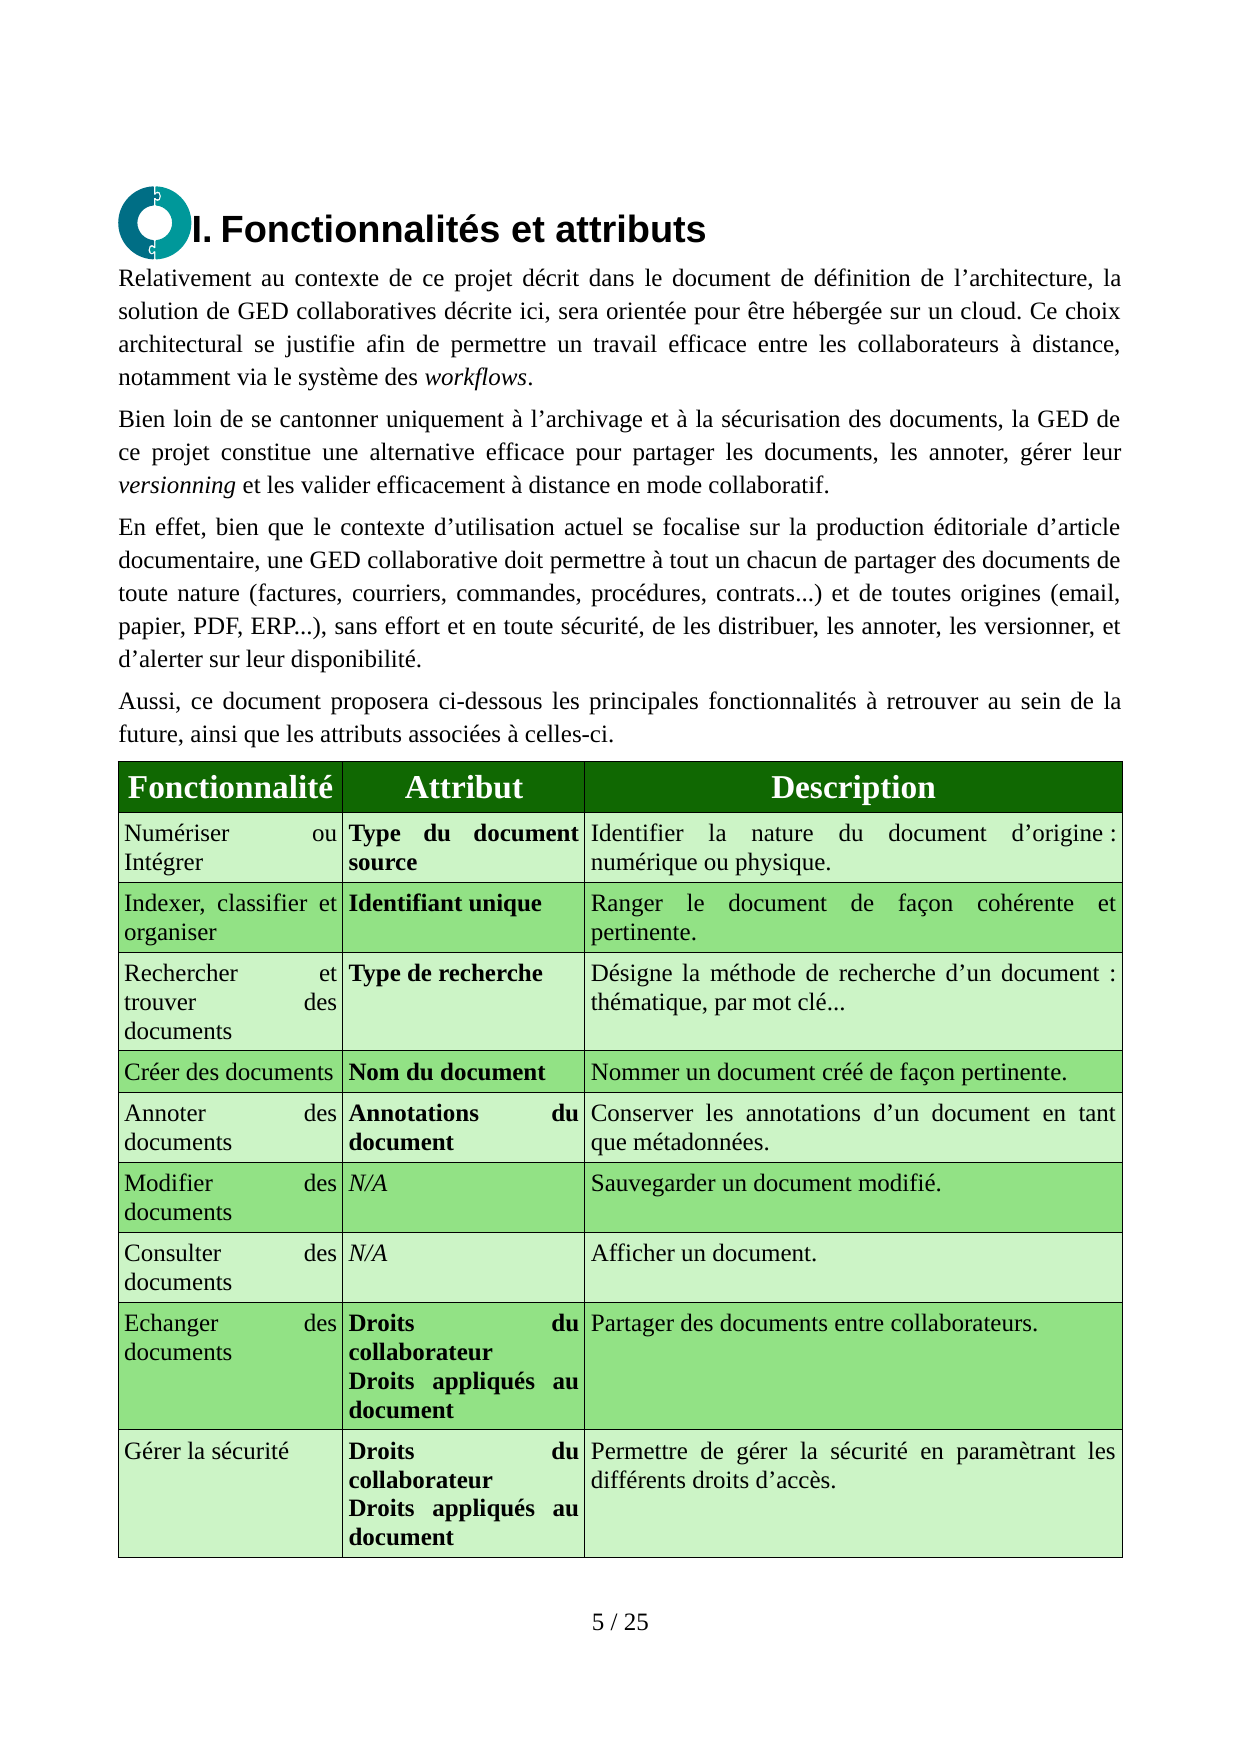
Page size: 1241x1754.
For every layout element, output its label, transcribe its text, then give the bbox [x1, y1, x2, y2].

table_cell Consulter des documents [119, 1233, 342, 1302]
table_cell Ranger le document de façon cohérente et pertinente. [585, 883, 1122, 952]
table_cell Identifiant unique [343, 883, 584, 952]
table_cell N/A [343, 1233, 584, 1302]
table_cell Annoter des documents [119, 1093, 342, 1162]
table_cell Identifier la nature du document d’origine : numérique ou physique. [585, 813, 1122, 882]
table_cell Droits du collaborateur Droits appliqués au document [343, 1303, 584, 1429]
table_cell Partager des documents entre collaborateurs. [585, 1303, 1122, 1429]
text Bien loin de se cantonner uniquement à l’archivage et à la sécurisation des documents, la GED de ce projet constitue une alternative efficace pour partager les documents, les annoter, gérer leur versionning et les valider efficacement à distance en mode collaboratif. [118, 404, 1122, 499]
text Relativement au contexte de ce projet décrit dans le document de définition de l’architecture, la solution de GED collaboratives décrite ici, sera orientée pour être hébergée sur un cloud. Ce choix architectural se justifie afin de permettre un travail efficace entre les collaborateurs à distance, notamment via le système des workflows. [118, 263, 1122, 391]
table_cell Sauvegarder un document modifié. [585, 1163, 1122, 1232]
table_cell Afficher un document. [585, 1233, 1122, 1302]
table_cell Gérer la sécurité [119, 1430, 342, 1557]
table_cell Conserver les annotations d’un document en tant que métadonnées. [585, 1093, 1122, 1162]
table_header Description [585, 762, 1122, 812]
table_cell Type du document source [343, 813, 584, 882]
subtitle Fonctionnalités et attributs [180, 207, 1122, 251]
text En effet, bien que le contexte d’utilisation actuel se focalise sur la production éditoriale d’article documentaire, une GED collaborative doit permettre à tout un chacun de partager des documents de toute nature (factures, courriers, commandes, procédures, contrats...) et de toutes origines (email, papier, PDF, ERP...), sans effort et en toute sécurité, de les distribuer, les annoter, les versionner, et d’alerter sur leur disponibilité. [118, 512, 1122, 673]
table_cell Nommer un document créé de façon pertinente. [585, 1051, 1122, 1092]
table_header Attribut [343, 762, 584, 812]
table_cell Modifier des documents [119, 1163, 342, 1232]
table_cell N/A [343, 1163, 584, 1232]
text Aussi, ce document proposera ci-dessous les principales fonctionnalités à retrouver au sein de la future, ainsi que les attributs associées à celles-ci. [118, 686, 1122, 748]
table_cell Numériser ou Intégrer [119, 813, 342, 882]
table_cell Annotations du document [343, 1093, 584, 1162]
table_cell Droits du collaborateur Droits appliqués au document [343, 1430, 584, 1557]
table_cell Créer des documents [119, 1051, 342, 1092]
table_cell Permettre de gérer la sécurité en paramètrant les différents droits d’accès. [585, 1430, 1122, 1557]
table_cell Echanger des documents [119, 1303, 342, 1429]
table_cell Désigne la méthode de recherche d’un document : thématique, par mot clé... [585, 953, 1122, 1050]
table_cell Type de recherche [343, 953, 584, 1050]
table_header Fonctionnalité [119, 762, 342, 812]
table_cell Indexer, classifier et organiser [119, 883, 342, 952]
table_cell Rechercher et trouver des documents [119, 953, 342, 1050]
subtitle [138, 207, 172, 240]
table_cell Nom du document [343, 1051, 584, 1092]
